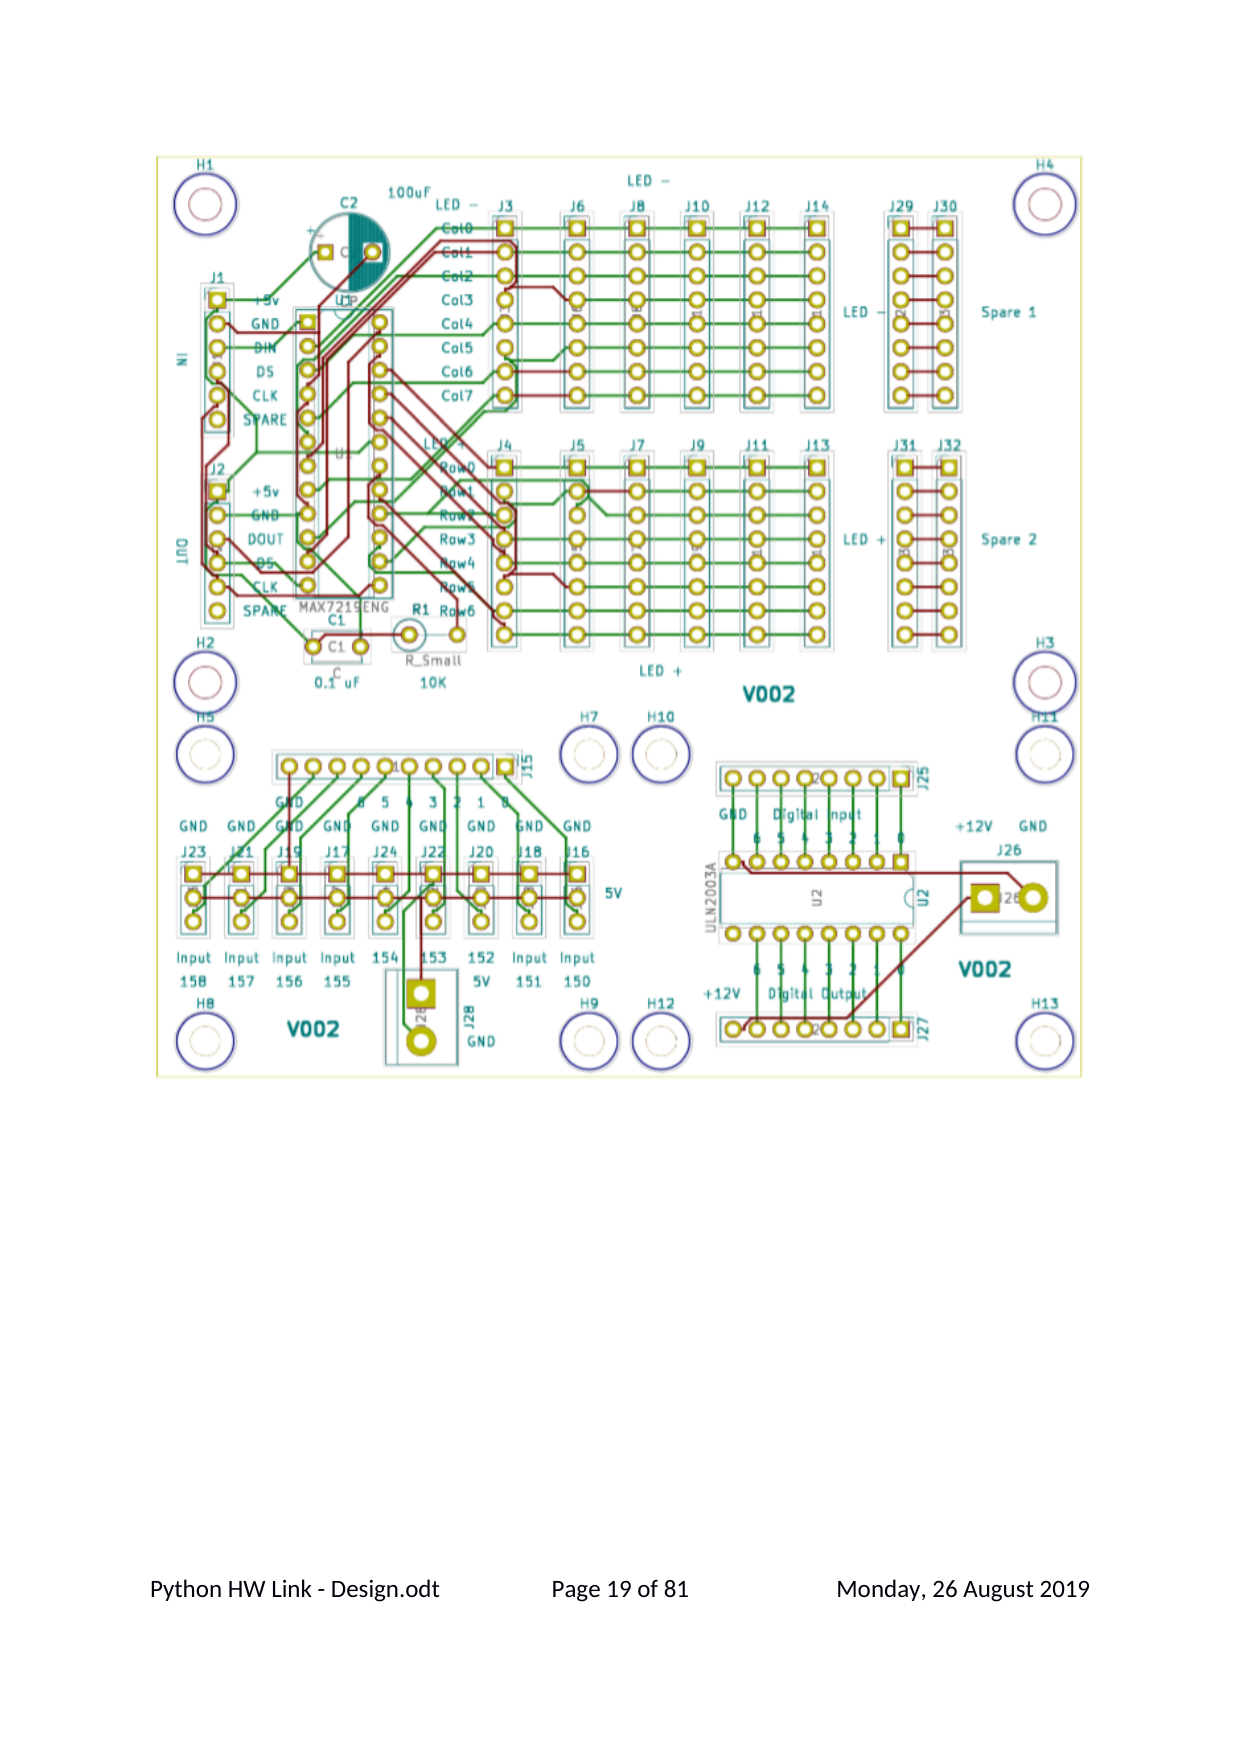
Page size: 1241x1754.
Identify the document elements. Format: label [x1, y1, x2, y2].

picture [150, 150, 1091, 1085]
